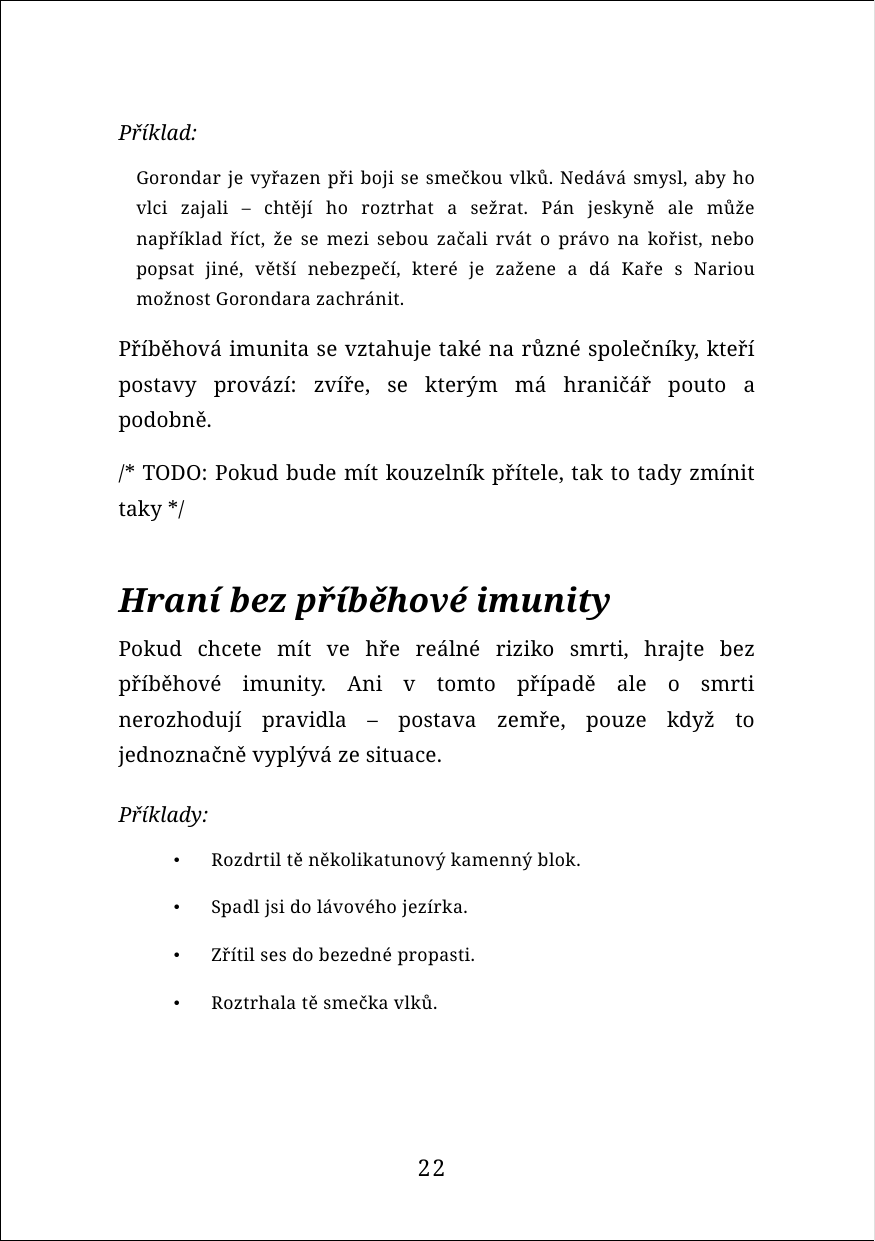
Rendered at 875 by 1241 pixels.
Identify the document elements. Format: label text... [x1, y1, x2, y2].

text Příklady: [118, 800, 756, 828]
text /* TODO: Pokud bude mít kouzelník přítele, tak to tady zmínit taky */ [118, 458, 756, 522]
text Pokud chcete mít ve hře reálné riziko smrti, hrajte bez příběhové imunity. Ani v tomto případě ale o smrti nerozhodují pravidla – postava zemře, pouze když to jednoznačně vyplývá ze situace. [118, 634, 756, 769]
list Rozdrtil tě několikatunový kamenný blok. [173, 847, 756, 871]
list Roztrhala tě smečka vlků. [173, 991, 756, 1015]
list Zřítil ses do bezedné propasti. [173, 943, 756, 967]
text Příklad: [118, 118, 756, 147]
list Spadl jsi do lávového jezírka. [173, 895, 756, 919]
text Gorondar je vyřazen při boji se smečkou vlků. Nedává smysl, aby ho vlci zajali – chtějí ho roztrhat a sežrat. Pán jeskyně ale může například říct, že se mezi sebou začali rvát o právo na kořist, nebo popsat jiné, větší nebezpečí, které je zažene a dá Kaře s Nariou možnost Gorondara zachránit. [136, 166, 756, 311]
text Příběhová imunita se vztahuje také na různé společníky, kteří postavy provází: zvíře, se kterým má hraničář pouto a podobně. [118, 334, 756, 434]
subtitle Hraní bez příběhové imunity [118, 577, 756, 622]
